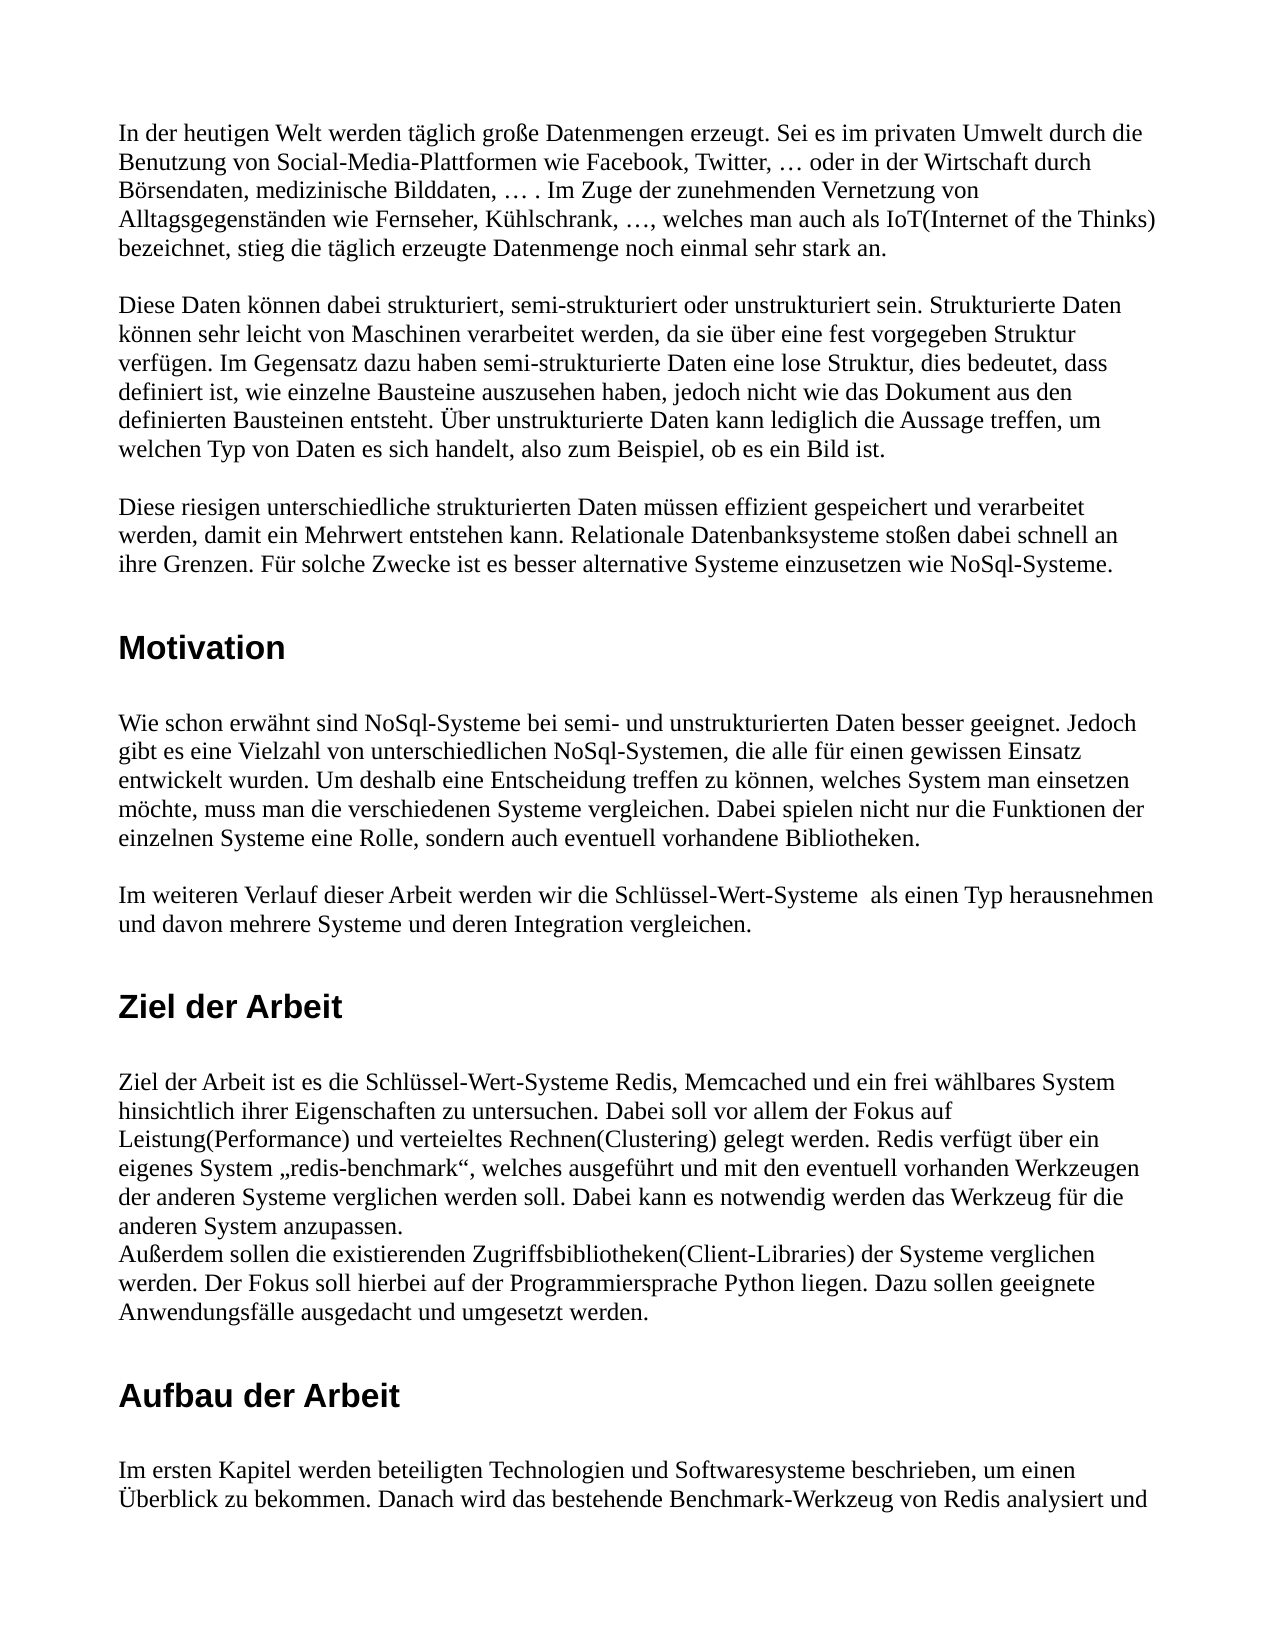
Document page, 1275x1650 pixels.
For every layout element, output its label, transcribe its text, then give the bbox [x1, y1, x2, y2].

text Ziel der Arbeit ist es die Schlüssel-Wert-Systeme Redis, Memcached und ein frei wählbares System hinsichtlich ihrer Eigenschaften zu untersuchen. Dabei soll vor allem der Fokus auf [118, 1067, 1157, 1124]
text Diese Daten können dabei strukturiert, semi-strukturiert oder unstrukturiert sein. Strukturierte Daten können sehr leicht von Maschinen verarbeitet werden, da sie über eine fest vorgegeben Struktur verfügen. Im Gegensatz dazu haben semi-strukturierte Daten eine lose Struktur, dies bedeutet, dass definiert ist, wie einzelne Bausteine auszusehen haben, jedoch nicht wie das Dokument aus den definierten Bausteinen entsteht. Über unstrukturierte Daten kann lediglich die Aussage treffen, um welchen Typ von Daten es sich handelt, also zum Beispiel, ob es ein Bild ist. [118, 291, 1157, 463]
text In der heutigen Welt werden täglich große Datenmengen erzeugt. Sei es im privaten Umwelt durch die Benutzung von Social-Media-Plattformen wie Facebook, Twitter, … oder in der Wirtschaft durch Börsendaten, medizinische Bilddaten, … . Im Zuge der zunehmenden Vernetzung von Alltagsgegenständen wie Fernseher, Kühlschrank, …, welches man auch als IoT(Internet of the Thinks) bezeichnet, stieg die täglich erzeugte Datenmenge noch einmal sehr stark an. [118, 118, 1157, 262]
subtitle Motivation [118, 628, 1157, 666]
text Wie schon erwähnt sind NoSql-Systeme bei semi- und unstrukturierten Daten besser geeignet. Jedoch gibt es eine Vielzahl von unterschiedlichen NoSql-Systemen, die alle für einen gewissen Einsatz entwickelt wurden. Um deshalb eine Entscheidung treffen zu können, welches System man einsetzen möchte, muss man die verschiedenen Systeme vergleichen. Dabei spielen nicht nur die Funktionen der einzelnen Systeme eine Rolle, sondern auch eventuell vorhandene Bibliotheken. [118, 708, 1157, 851]
subtitle Ziel der Arbeit [118, 987, 1157, 1026]
text Außerdem sollen die existierenden Zugriffsbibliotheken(Client-Libraries) der Systeme verglichen werden. Der Fokus soll hierbei auf der Programmiersprache Python liegen. Dazu sollen geeignete [118, 1239, 1157, 1297]
text Im weiteren Verlauf dieser Arbeit werden wir die Schlüssel-Wert-Systeme als einen Typ herausnehmen und davon mehrere Systeme und deren Integration vergleichen. [118, 880, 1157, 938]
text Anwendungsfälle ausgedacht und umgesetzt werden. [118, 1297, 1157, 1326]
text Im ersten Kapitel werden beteiligten Technologien und Softwaresysteme beschrieben, um einen Überblick zu bekommen. Danach wird das bestehende Benchmark-Werkzeug von Redis analysiert und [118, 1455, 1157, 1513]
text Diese riesigen unterschiedliche strukturierten Daten müssen effizient gespeichert und verarbeitet werden, damit ein Mehrwert entstehen kann. Relationale Datenbanksysteme stoßen dabei schnell an ihre Grenzen. Für solche Zwecke ist es besser alternative Systeme einzusetzen wie NoSql-Systeme. [118, 492, 1157, 578]
text Leistung(Performance) und verteieltes Rechnen(Clustering) gelegt werden. Redis verfügt über ein eigenes System „redis-benchmark“, welches ausgeführt und mit den eventuell vorhanden Werkzeugen der anderen Systeme verglichen werden soll. Dabei kann es notwendig werden das Werkzeug für die anderen System anzupassen. [118, 1124, 1157, 1239]
subtitle Aufbau der Arbeit [118, 1375, 1157, 1414]
